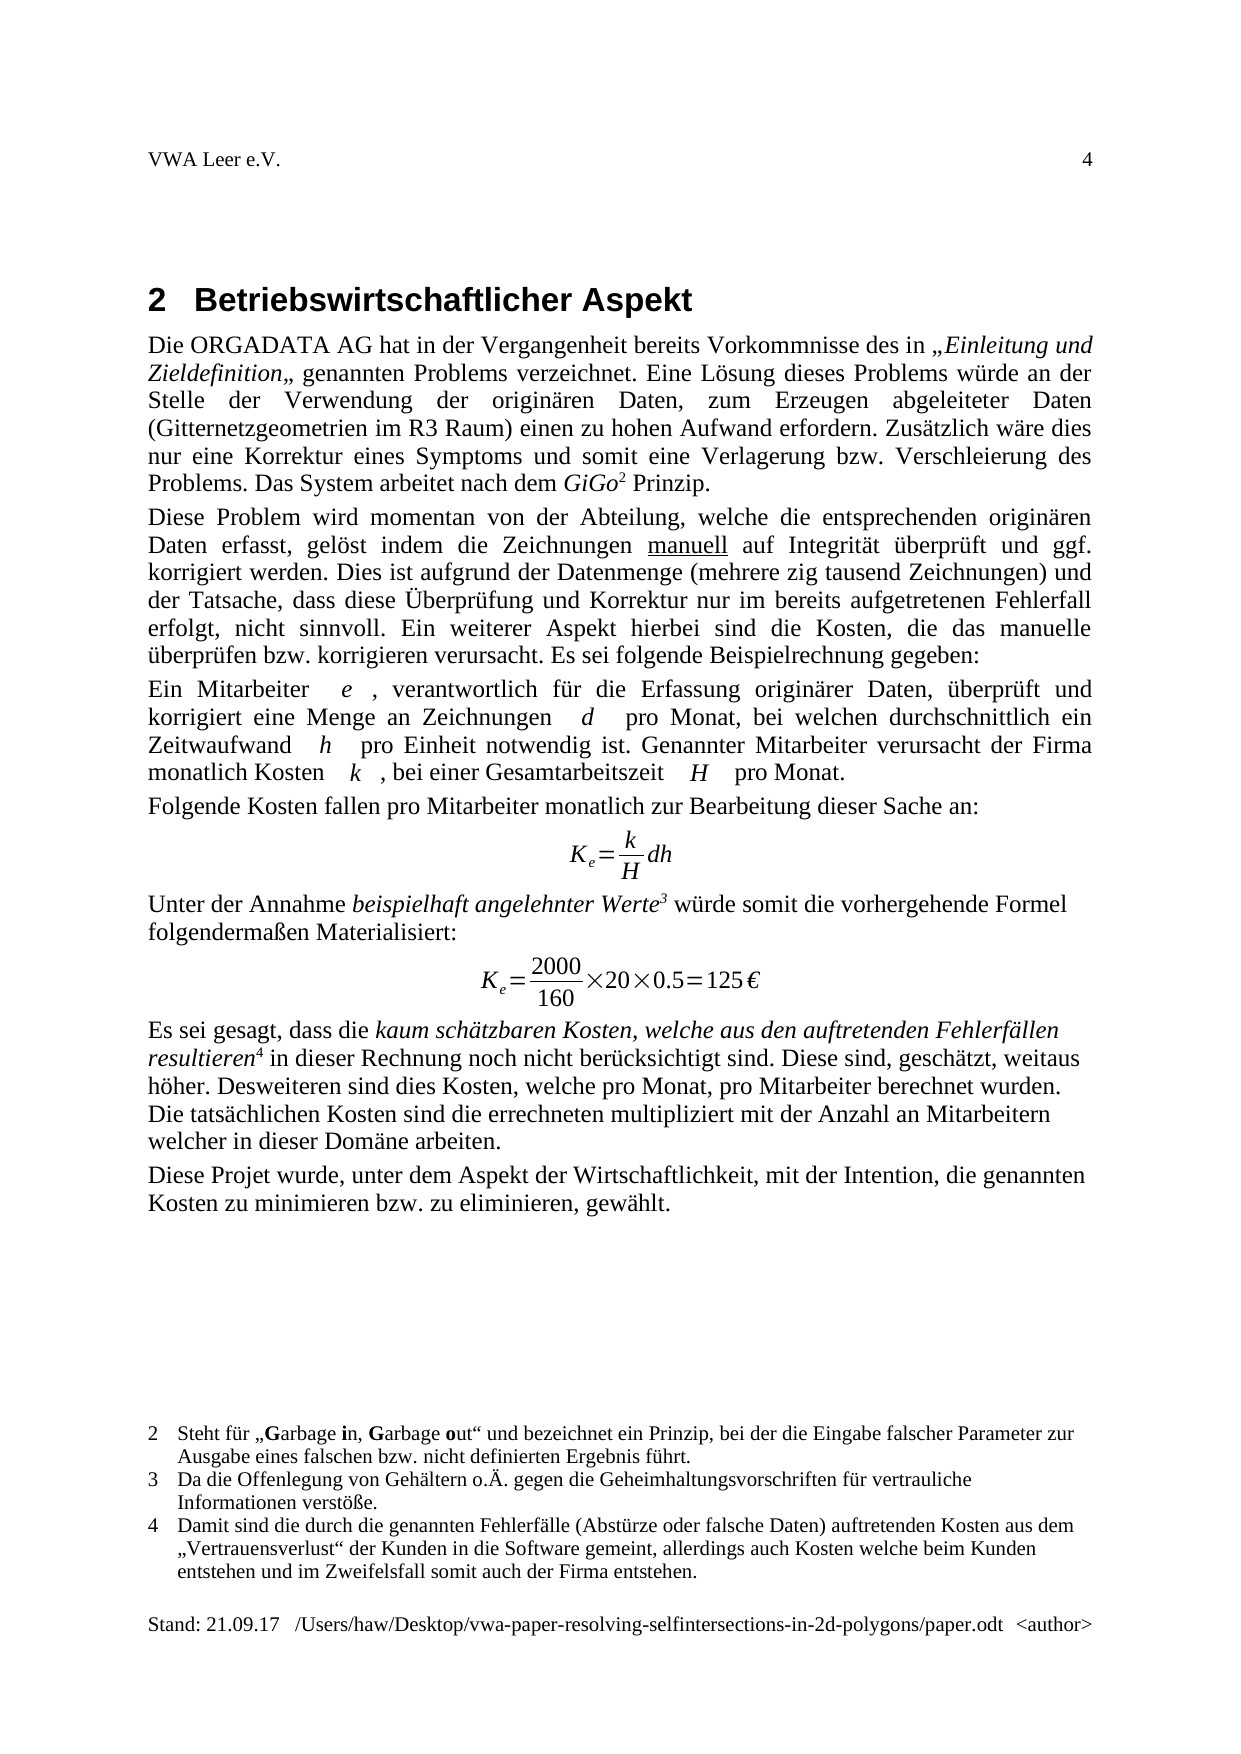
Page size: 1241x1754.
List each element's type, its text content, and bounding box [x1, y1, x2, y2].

text Damit sind die durch die genannten Fehlerfälle (Abstürze oder falsche Daten) auftretenden Kosten aus dem „Vertrauensverlust“ der Kunden in die Software gemeint, allerdings auch Kosten welche beim Kunden entstehen und im Zweifelsfall somit auch der Firma entstehen. [148, 1514, 1093, 1583]
subtitle Betriebswirtschaftlicher Aspekt [148, 282, 1093, 318]
text Folgende Kosten fallen pro Mitarbeiter monatlich zur Bearbeitung dieser Sache an: [148, 792, 1093, 820]
text Unter der Annahme beispielhaft angelehnter Werte würde somit die vorhergehende Formel folgendermaßen Materialisiert: [148, 891, 1093, 946]
text Steht für „Garbage in, Garbage out“ und bezeichnet ein Prinzip, bei der die Eingabe falscher Parameter zur Ausgabe eines falschen bzw. nicht definierten Ergebnis führt. [148, 1422, 1093, 1468]
text Diese Problem wird momentan von der Abteilung, welche die entsprechenden originären Daten erfasst, gelöst indem die Zeichnungen manuell auf Integrität überprüft und ggf. korrigiert werden. Dies ist aufgrund der Datenmenge (mehrere zig tausend Zeichnungen) und der Tatsache, dass diese Überprüfung und Korrektur nur im bereits aufgetretenen Fehlerfall erfolgt, nicht sinnvoll. Ein weiterer Aspekt hierbei sind die Kosten, die das manuelle überprüfen bzw. korrigieren verursacht. Es sei folgende Beispielrechnung gegeben: [148, 503, 1093, 669]
text Da die Offenlegung von Gehältern o.Ä. gegen die Geheimhaltungsvorschriften für vertrauliche Informationen verstöße. [148, 1468, 1093, 1514]
text Diese Projet wurde, unter dem Aspekt der Wirtschaftlichkeit, mit der Intention, die genannten Kosten zu minimieren bzw. zu eliminieren, gewählt. [148, 1161, 1093, 1217]
text Es sei gesagt, dass die kaum schätzbaren Kosten, welche aus den auftretenden Fehlerfällen resultieren in dieser Rechnung noch nicht berücksichtigt sind. Diese sind, geschätzt, weitaus höher. Desweiteren sind dies Kosten, welche pro Monat, pro Mitarbeiter berechnet wurden. Die tatsächlichen Kosten sind die errechneten multipliziert mit der Anzahl an Mitarbeitern welcher in dieser Domäne arbeiten. [148, 1017, 1093, 1155]
text Die ORGADATA AG hat in der Vergangenheit bereits Vorkommnisse des in „Einleitung und Zieldefinition„ genannten Problems verzeichnet. Eine Lösung dieses Problems würde an der Stelle der Verwendung der originären Daten, zum Erzeugen abgeleiteter Daten (Gitternetzgeometrien im R3 Raum) einen zu hohen Aufwand erfordern. Zusätzlich wäre dies nur eine Korrektur eines Symptoms und somit eine Verlagerung bzw. Verschleierung des Problems. Das System arbeitet nach dem GiGo Prinzip. [148, 331, 1093, 497]
text Ein Mitarbeiter , verantwortlich für die Erfassung originärer Daten, überprüft und korrigiert eine Menge an Zeichnungen pro Monat, bei welchen durchschnittlich ein Zeitwaufwand pro Einheit notwendig ist. Genannter Mitarbeiter verursacht der Firma monatlich Kosten , bei einer Gesamtarbeitszeit pro Monat. [148, 675, 1093, 786]
